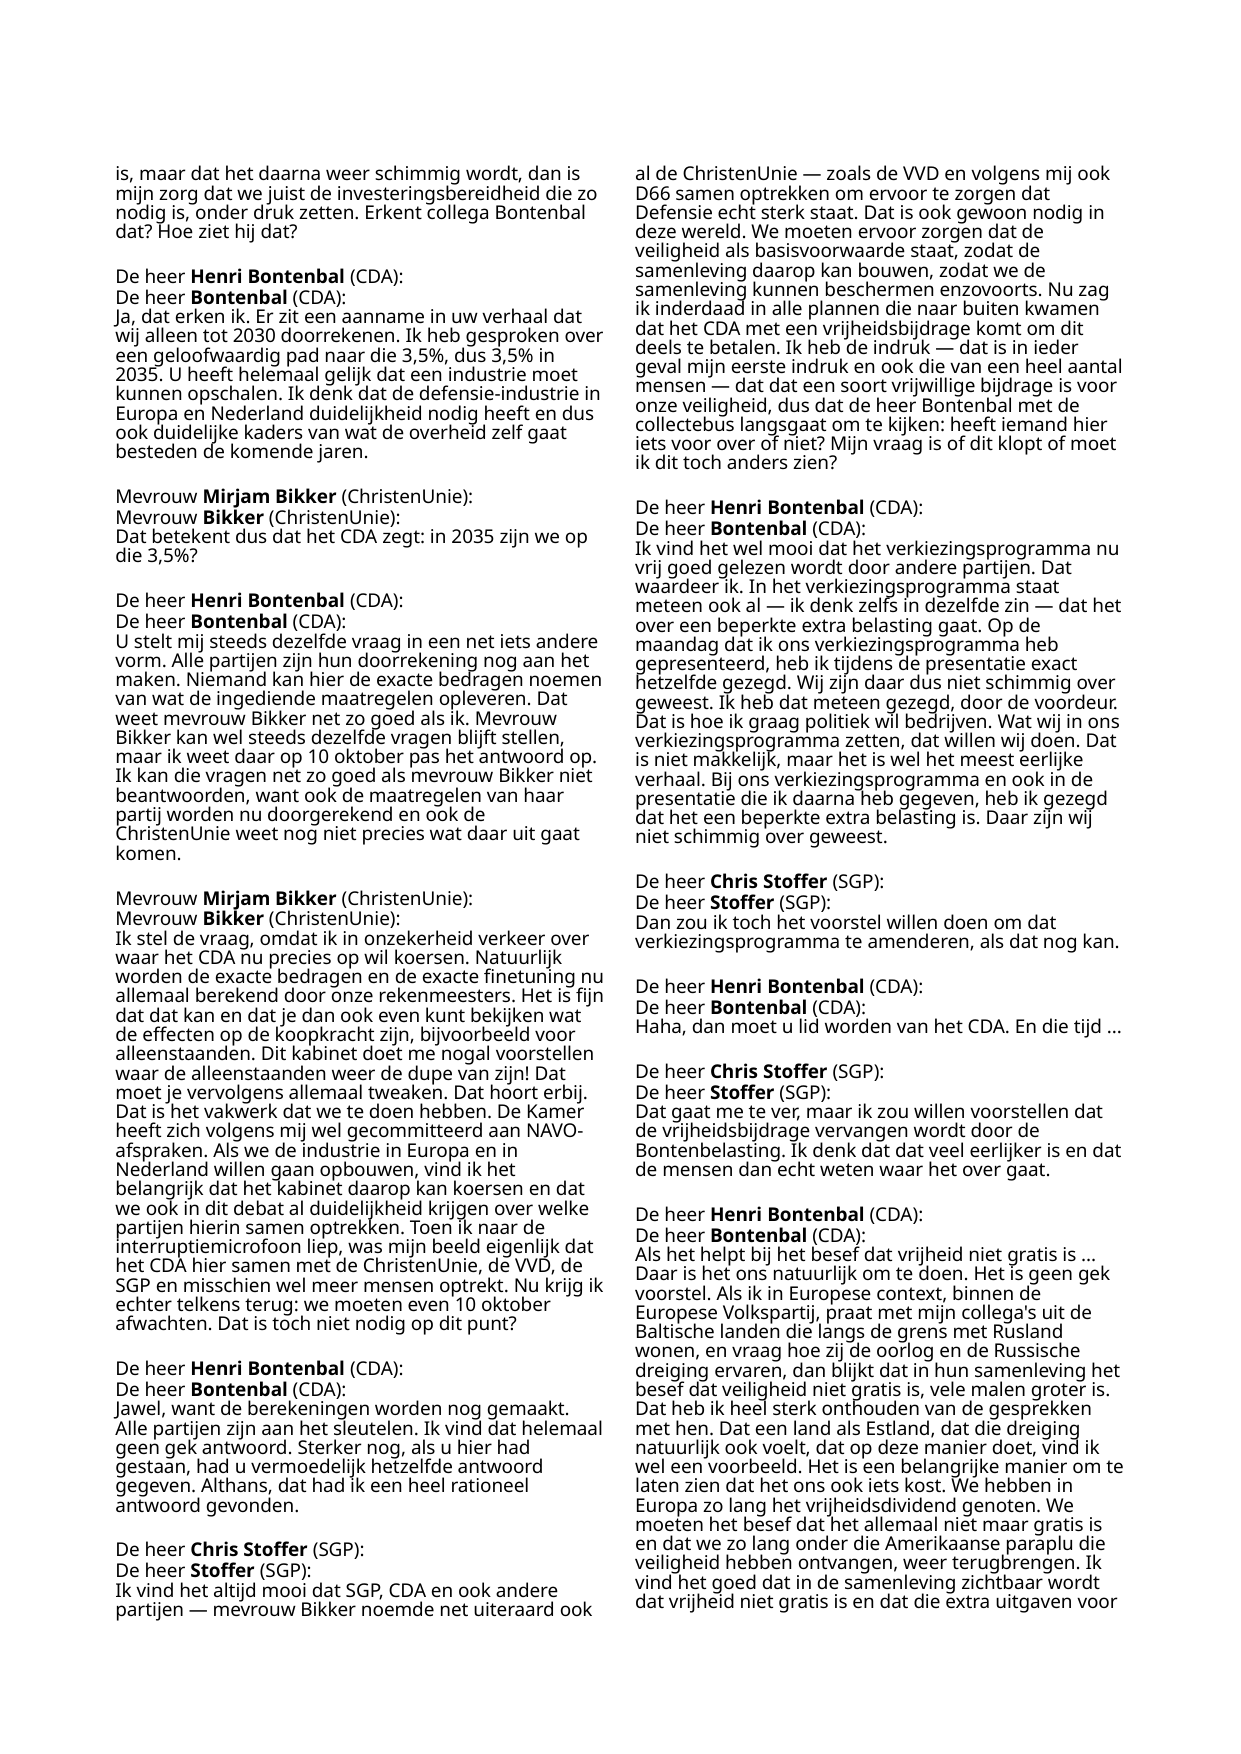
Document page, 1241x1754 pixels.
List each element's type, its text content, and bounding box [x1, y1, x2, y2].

text De heer Bontenbal (CDA): [115, 613, 605, 633]
text De heer Stoffer (SGP): [115, 1562, 605, 1582]
text is, maar dat het daarna weer schimmig wordt, dan is mijn zorg dat we juist de investeringsbereidheid die zo nodig is, onder druk zetten. Erkent collega Bontenbal dat? Hoe ziet hij dat? [115, 165, 605, 242]
text Mevrouw Bikker (ChristenUnie): [115, 509, 605, 528]
text Ja, dat erken ik. Er zit een aanname in uw verhaal dat wij alleen tot 2030 doorrekenen. Ik heb gesproken over een geloofwaardig pad naar die 3,5%, dus 3,5% in 2035. U heeft helemaal gelijk dat een industrie moet kunnen opschalen. Ik denk dat de defensie-industrie in Europa en Nederland duidelijkheid nodig heeft en dus ook duidelijke kaders van wat de overheid zelf gaat besteden de komende jaren. [115, 308, 605, 462]
text De heer Chris Stoffer (SGP): [635, 1058, 1125, 1084]
text De heer Henri Bontenbal (CDA): [635, 973, 1125, 999]
text Ik stel de vraag, omdat ik in onzekerheid verkeer over waar het CDA nu precies op wil koersen. Natuurlijk worden de exacte bedragen en de exacte finetuning nu allemaal berekend door onze rekenmeesters. Het is fijn dat dat kan en dat je dan ook even kunt bekijken wat de effecten op de koopkracht zijn, bijvoorbeeld voor alleenstaanden. Dit kabinet doet me nogal voorstellen waar de alleenstaanden weer de dupe van zijn! Dat moet je vervolgens allemaal tweaken. Dat hoort erbij. Dat is het vakwerk dat we te doen hebben. De Kamer heeft zich volgens mij wel gecommitteerd aan NAVO-afspraken. Als we de industrie in Europa en in Nederland willen gaan opbouwen, vind ik het belangrijk dat het kabinet daarop kan koersen en dat we ook in dit debat al duidelijkheid krijgen over welke partijen hierin samen optrekken. Toen ik naar de interruptiemicrofoon liep, was mijn beeld eigenlijk dat het CDA hier samen met de ChristenUnie, de VVD, de SGP en misschien wel meer mensen optrekt. Nu krijg ik echter telkens terug: we moeten even 10 oktober afwachten. Dat is toch niet nodig op dit punt? [115, 930, 605, 1334]
text Dat gaat me te ver, maar ik zou willen voorstellen dat de vrijheidsbijdrage vervangen wordt door de Bontenbelasting. Ik denk dat dat veel eerlijker is en dat de mensen dan echt weten waar het over gaat. [635, 1103, 1125, 1180]
text U stelt mij steeds dezelfde vraag in een net iets andere vorm. Alle partijen zijn hun doorrekening nog aan het maken. Niemand kan hier de exacte bedragen noemen van wat de ingediende maatregelen opleveren. Dat weet mevrouw Bikker net zo goed als ik. Mevrouw Bikker kan wel steeds dezelfde vragen blijft stellen, maar ik weet daar op 10 oktober pas het antwoord op. Ik kan die vragen net zo goed als mevrouw Bikker niet beantwoorden, want ook de maatregelen van haar partij worden nu doorgerekend en ook de ChristenUnie weet nog niet precies wat daar uit gaat komen. [115, 633, 605, 864]
text Als het helpt bij het besef dat vrijheid niet gratis is ... Daar is het ons natuurlijk om te doen. Het is geen gek voorstel. Als ik in Europese context, binnen de Europese Volkspartij, praat met mijn collega's uit de Baltische landen die langs de grens met Rusland wonen, en vraag hoe zij de oorlog en de Russische dreiging ervaren, dan blijkt dat in hun samenleving het besef dat veiligheid niet gratis is, vele malen groter is. Dat heb ik heel sterk onthouden van de gesprekken met hen. Dat een land als Estland, dat die dreiging natuurlijk ook voelt, dat op deze manier doet, vind ik wel een voorbeeld. Het is een belangrijke manier om te laten zien dat het ons ook iets kost. We hebben in Europa zo lang het vrijheidsdividend genoten. We moeten het besef dat het allemaal niet maar gratis is en dat we zo lang onder die Amerikaanse paraplu die veiligheid hebben ontvangen, weer terugbrengen. Ik vind het goed dat in de samenleving zichtbaar wordt dat vrijheid niet gratis is en dat die extra uitgaven voor [635, 1246, 1125, 1612]
text Jawel, want de berekeningen worden nog gemaakt. Alle partijen zijn aan het sleutelen. Ik vind dat helemaal geen gek antwoord. Sterker nog, als u hier had gestaan, had u vermoedelijk hetzelfde antwoord gegeven. Althans, dat had ik een heel rationeel antwoord gevonden. [115, 1400, 605, 1516]
text De heer Henri Bontenbal (CDA): [635, 1201, 1125, 1227]
text Mevrouw Bikker (ChristenUnie): [115, 910, 605, 930]
text De heer Henri Bontenbal (CDA): [635, 494, 1125, 520]
text De heer Bontenbal (CDA): [635, 520, 1125, 539]
text al de ChristenUnie — zoals de VVD en volgens mij ook D66 samen optrekken om ervoor te zorgen dat Defensie echt sterk staat. Dat is ook gewoon nodig in deze wereld. We moeten ervoor zorgen dat de veiligheid als basisvoorwaarde staat, zodat de samenleving daarop kan bouwen, zodat we de samenleving kunnen beschermen enzovoorts. Nu zag ik inderdaad in alle plannen die naar buiten kwamen dat het CDA met een vrijheidsbijdrage komt om dit deels te betalen. Ik heb de indruk — dat is in ieder geval mijn eerste indruk en ook die van een heel aantal mensen — dat dat een soort vrijwillige bijdrage is voor onze veiligheid, dus dat de heer Bontenbal met de collectebus langsgaat om te kijken: heeft iemand hier iets voor over of niet? Mijn vraag is of dit klopt of moet ik dit toch anders zien? [635, 165, 1125, 474]
text De heer Bontenbal (CDA): [115, 1381, 605, 1400]
text Ik vind het wel mooi dat het verkiezingsprogramma nu vrij goed gelezen wordt door andere partijen. Dat waardeer ik. In het verkiezingsprogramma staat meteen ook al — ik denk zelfs in dezelfde zin — dat het over een beperkte extra belasting gaat. Op de maandag dat ik ons verkiezingsprogramma heb gepresenteerd, heb ik tijdens de presentatie exact hetzelfde gezegd. Wij zijn daar dus niet schimmig over geweest. Ik heb dat meteen gezegd, door de voordeur. Dat is hoe ik graag politiek wil bedrijven. Wat wij in ons verkiezingsprogramma zetten, dat willen wij doen. Dat is niet makkelijk, maar het is wel het meest eerlijke verhaal. Bij ons verkiezingsprogramma en ook in de presentatie die ik daarna heb gegeven, heb ik gezegd dat het een beperkte extra belasting is. Daar zijn wij niet schimmig over geweest. [635, 539, 1125, 848]
text De heer Bontenbal (CDA): [635, 999, 1125, 1018]
text De heer Henri Bontenbal (CDA): [115, 1355, 605, 1381]
text Haha, dan moet u lid worden van het CDA. En die tijd ... [635, 1018, 1125, 1037]
text De heer Stoffer (SGP): [635, 894, 1125, 914]
text De heer Stoffer (SGP): [635, 1084, 1125, 1103]
text De heer Henri Bontenbal (CDA): [115, 263, 605, 289]
text De heer Bontenbal (CDA): [115, 289, 605, 308]
text De heer Bontenbal (CDA): [635, 1227, 1125, 1246]
text Ik vind het altijd mooi dat SGP, CDA en ook andere partijen — mevrouw Bikker noemde net uiteraard ook [115, 1582, 605, 1620]
text De heer Chris Stoffer (SGP): [115, 1537, 605, 1562]
text Dan zou ik toch het voorstel willen doen om dat verkiezingsprogramma te amenderen, als dat nog kan. [635, 914, 1125, 952]
text De heer Chris Stoffer (SGP): [635, 869, 1125, 894]
text Mevrouw Mirjam Bikker (ChristenUnie): [115, 483, 605, 509]
text De heer Henri Bontenbal (CDA): [115, 588, 605, 613]
text Mevrouw Mirjam Bikker (ChristenUnie): [115, 885, 605, 910]
text Dat betekent dus dat het CDA zegt: in 2035 zijn we op die 3,5%? [115, 528, 605, 567]
